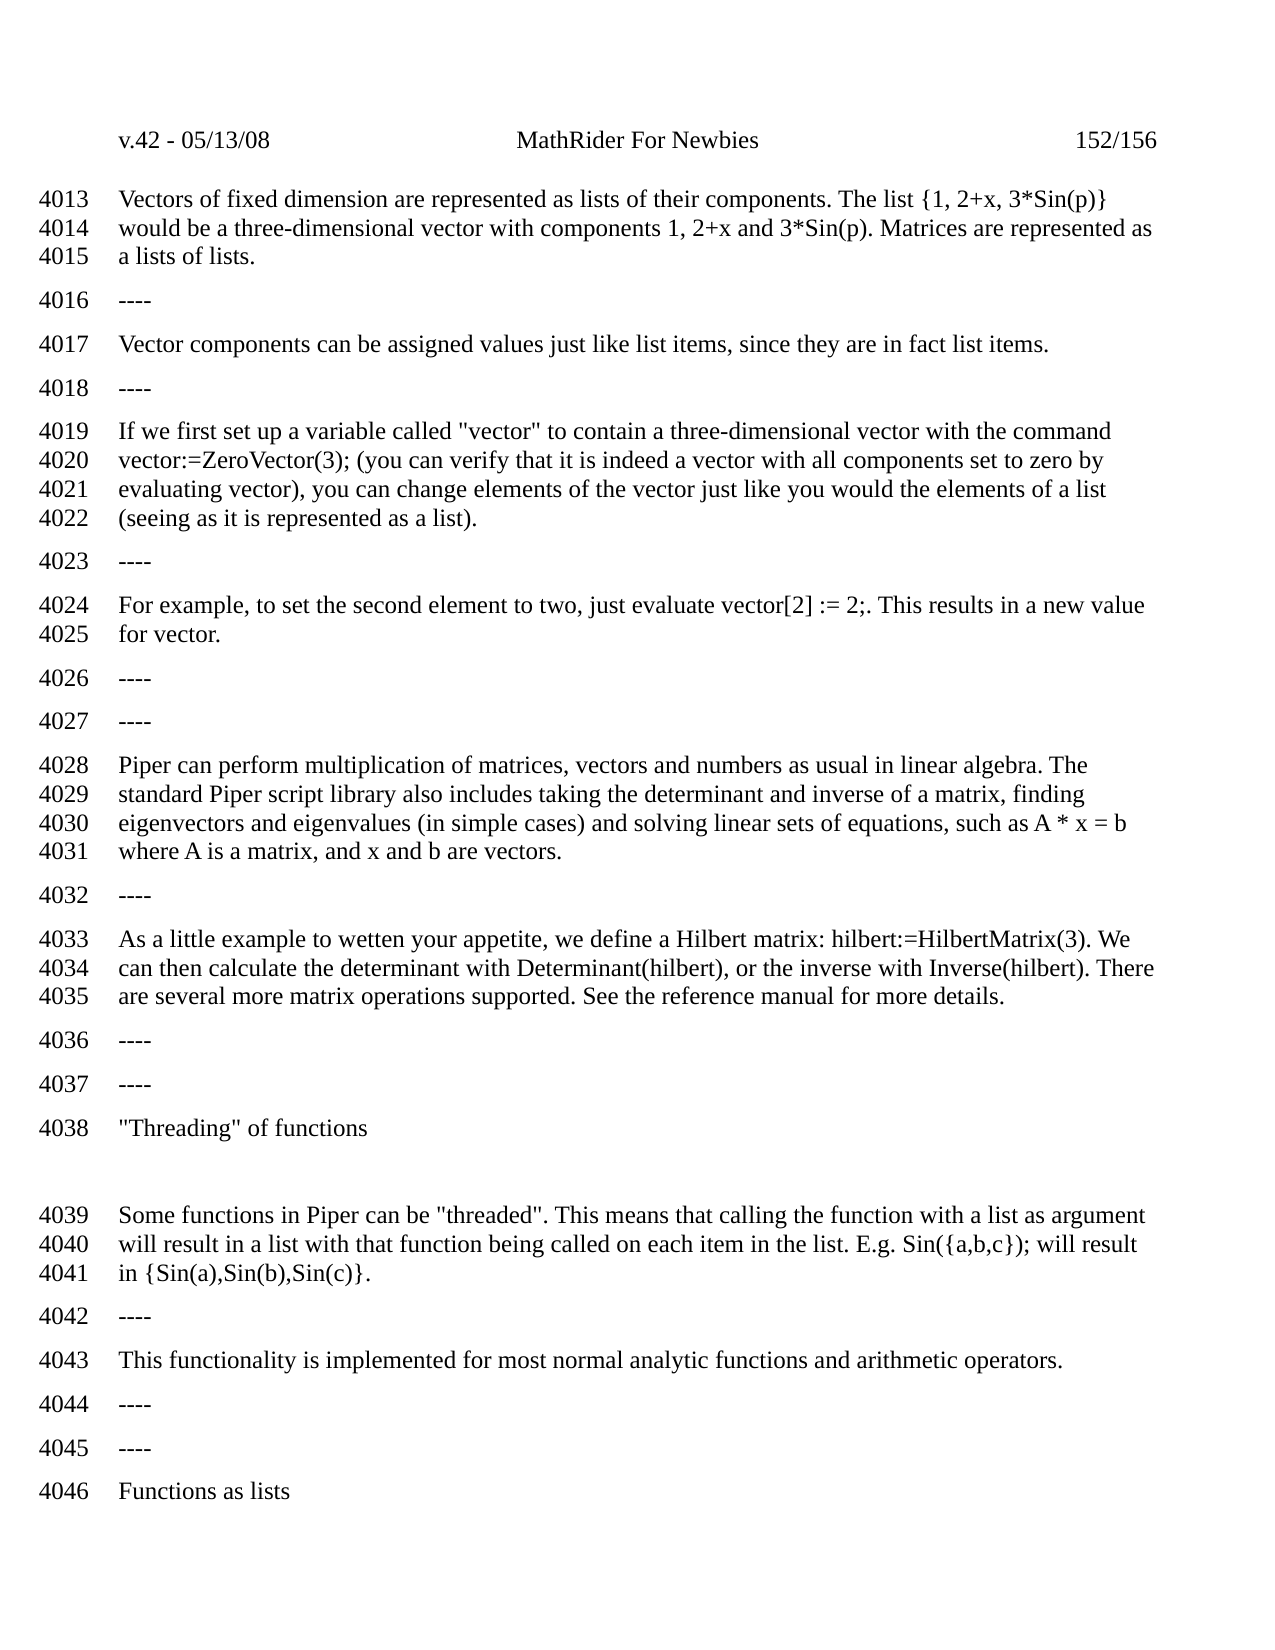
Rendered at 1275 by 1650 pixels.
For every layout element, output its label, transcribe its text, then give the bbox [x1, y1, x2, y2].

text If we first set up a variable called "vector" to contain a three-dimensional vector with the command vector:=ZeroVector(3); (you can verify that it is indeed a vector with all components set to zero by evaluating vector), you can change elements of the vector just like you would the elements of a list (seeing as it is represented as a list). [118, 416, 1157, 531]
text "Threading" of functions [118, 1113, 1157, 1141]
text ---- [118, 663, 1157, 691]
text ---- [118, 1433, 1157, 1461]
text ---- [118, 880, 1157, 909]
text For example, to set the second element to two, just evaluate vector[2] := 2;. This results in a new value for vector. [118, 590, 1157, 648]
text ---- [118, 1389, 1157, 1418]
text ---- [118, 373, 1157, 401]
text As a little example to wetten your appetite, we define a Hilbert matrix: hilbert:=HilbertMatrix(3). We can then calculate the determinant with Determinant(hilbert), or the inverse with Inverse(hilbert). There are several more matrix operations supported. See the reference manual for more details. [118, 924, 1157, 1010]
text ---- [118, 285, 1157, 314]
text Vector components can be assigned values just like list items, since they are in fact list items. [118, 329, 1157, 358]
text ---- [118, 1301, 1157, 1330]
text ---- [118, 706, 1157, 735]
text ---- [118, 1025, 1157, 1054]
text ---- [118, 546, 1157, 575]
text Vectors of fixed dimension are represented as lists of their components. The list {1, 2+x, 3*Sin(p)} would be a three-dimensional vector with components 1, 2+x and 3*Sin(p). Matrices are represented as a lists of lists. [118, 184, 1157, 270]
text Functions as lists [118, 1476, 1157, 1505]
text Piper can perform multiplication of matrices, vectors and numbers as usual in linear algebra. The standard Piper script library also includes taking the determinant and inverse of a matrix, finding eigenvectors and eigenvalues (in simple cases) and solving linear sets of equations, such as A * x = b where A is a matrix, and x and b are vectors. [118, 750, 1157, 865]
text This functionality is implemented for most normal analytic functions and arithmetic operators. [118, 1345, 1157, 1374]
text ---- [118, 1069, 1157, 1098]
text Some functions in Piper can be "threaded". This means that calling the function with a list as argument will result in a list with that function being called on each item in the list. E.g. Sin({a,b,c}); will result in {Sin(a),Sin(b),Sin(c)}. [118, 1200, 1157, 1286]
